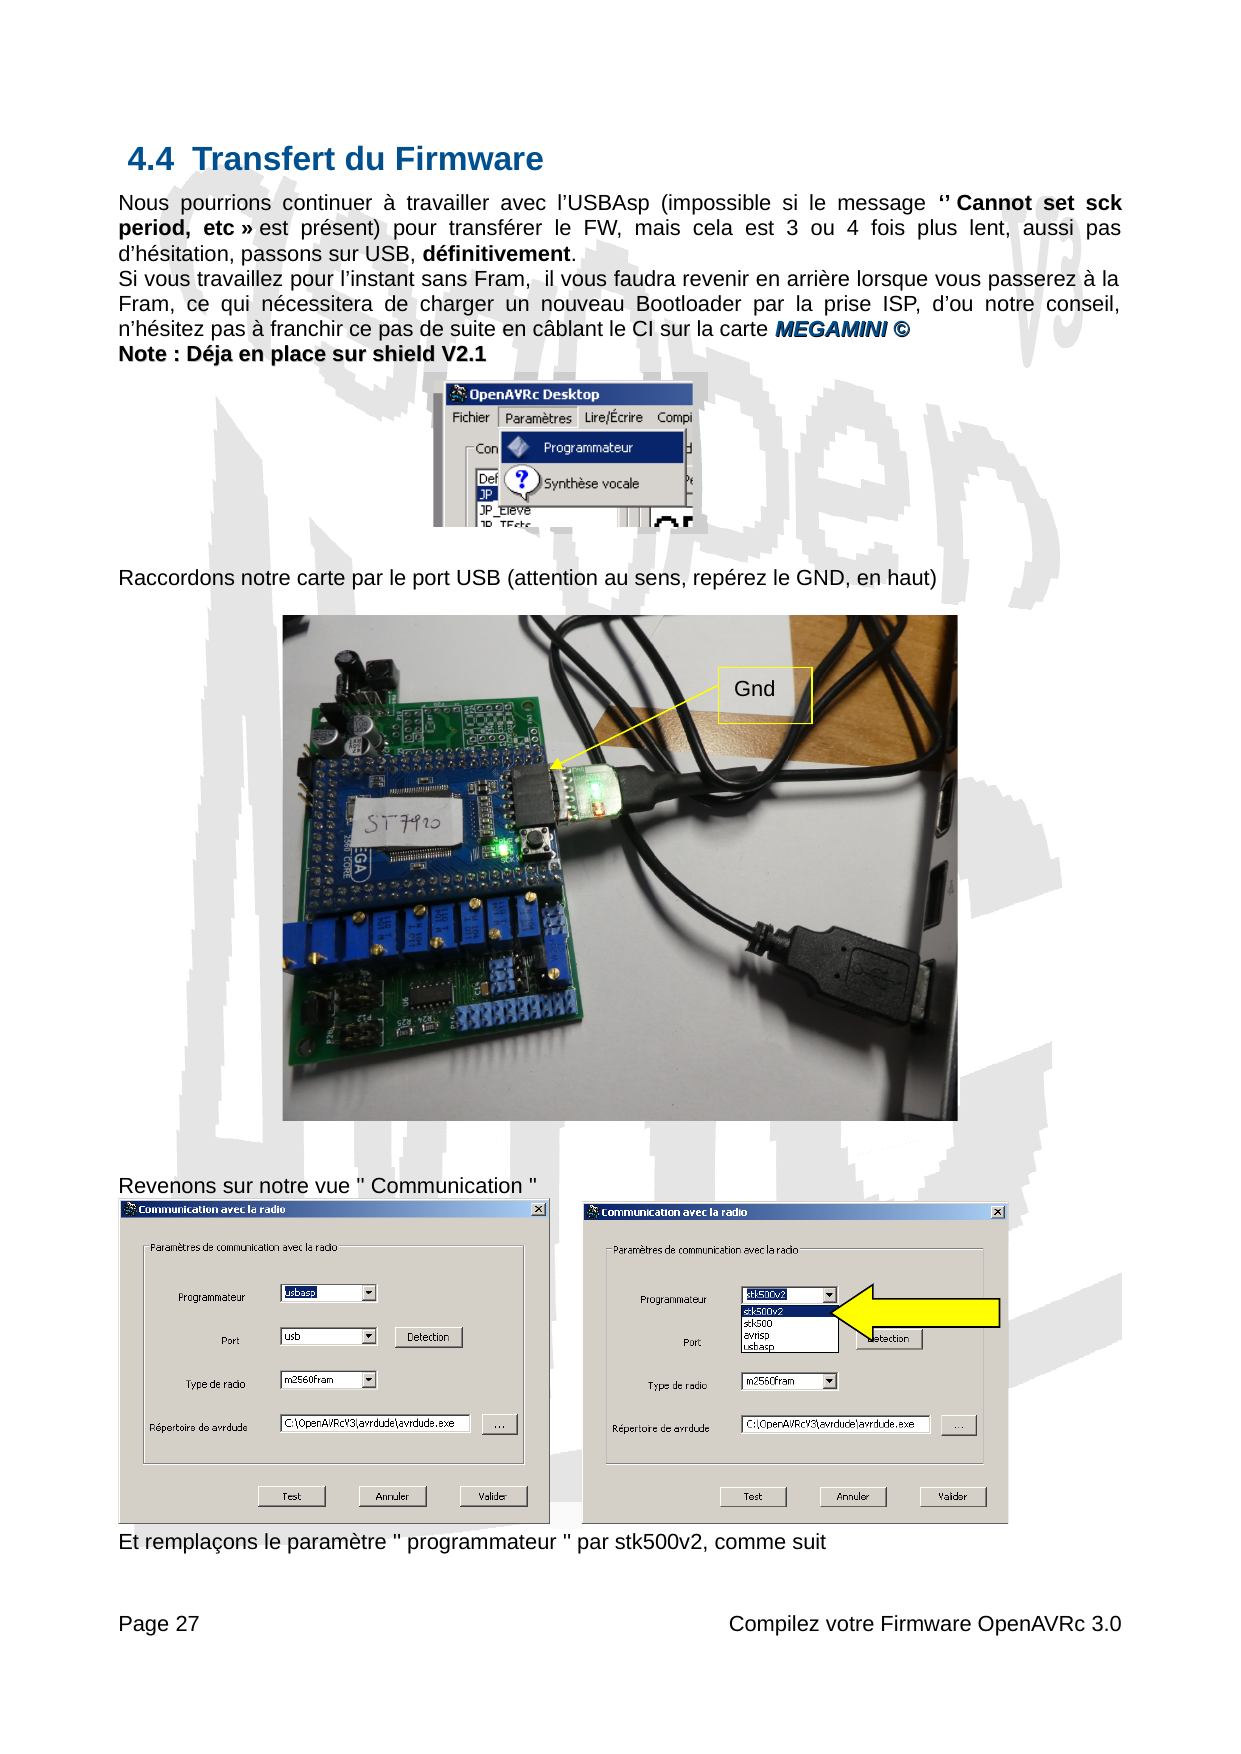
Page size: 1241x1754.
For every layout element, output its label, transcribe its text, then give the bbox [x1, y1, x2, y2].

text Raccordons notre carte par le port USB (attention au sens, repérez le GND, en haut) [118, 565, 1122, 590]
text Note : Déja en place sur shield V2.1 [118, 341, 1122, 367]
text Et remplaçons le paramètre '' programmateur '' par stk500v2, comme suit [118, 1529, 1122, 1554]
text Si vous travaillez pour l’instant sans Fram, il vous faudra revenir en arrière lorsque vous passerez à la Fram, ce qui nécessitera de charger un nouveau Bootloader par la prise ISP, d’ou notre conseil, n’hésitez pas à franchir ce pas de suite en câblant le CI sur la carte MEGAMINI © [118, 266, 1122, 341]
text Nous pourrions continuer à travailler avec l’USBAsp (impossible si le message ‘’ Cannot set sck period, etc » est présent) pour transférer le FW, mais cela est 3 ou 4 fois plus lent, aussi pas d’hésitation, passons sur USB, définitivement. [118, 190, 1122, 266]
picture [118, 1198, 550, 1524]
text Gnd [734, 676, 796, 701]
subtitle Transfert du Firmware [118, 139, 1122, 178]
text Revenons sur notre vue '' Communication '' [118, 1173, 1122, 1199]
picture [581, 1201, 1009, 1524]
